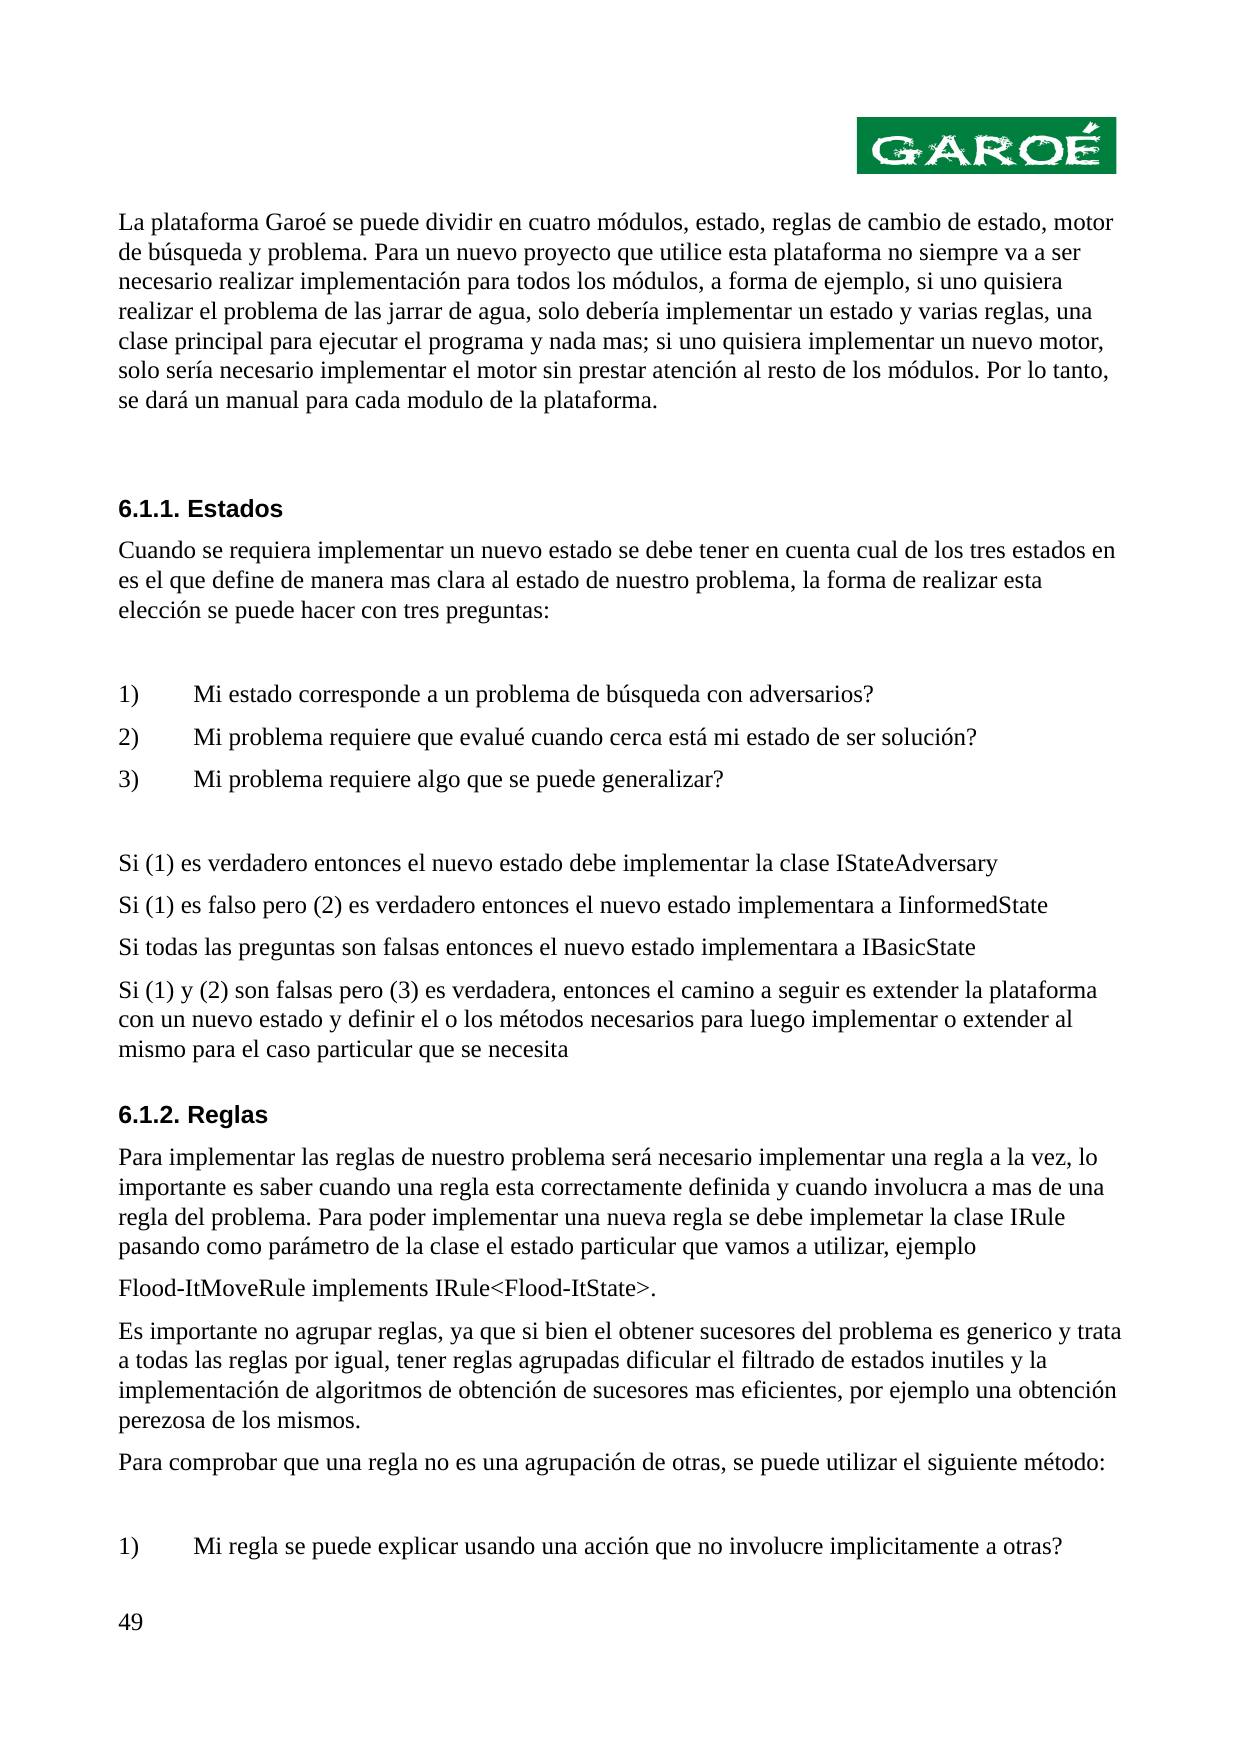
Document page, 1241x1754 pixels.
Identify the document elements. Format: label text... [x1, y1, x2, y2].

text Flood-ItMoveRule implements IRule<Flood-ItState>. [118, 1273, 1122, 1302]
text Si todas las preguntas son falsas entonces el nuevo estado implementara a IBasicState [118, 932, 1122, 961]
list Mi problema requiere que evalué cuando cerca está mi estado de ser solución? [118, 721, 1122, 750]
text Si (1) es verdadero entonces el nuevo estado debe implementar la clase IStateAdversary [118, 847, 1122, 877]
picture [856, 117, 1117, 174]
list Mi regla se puede explicar usando una acción que no involucre implicitamente a otras? [118, 1530, 1122, 1560]
text La plataforma Garoé se puede dividir en cuatro módulos, estado, reglas de cambio de estado, motor de búsqueda y problema. Para un nuevo proyecto que utilice esta plataforma no siempre va a ser necesario realizar implementación para todos los módulos, a forma de ejemplo, si uno quisiera realizar el problema de las jarrar de agua, solo debería implementar un estado y varias reglas, una clase principal para ejecutar el programa y nada mas; si uno quisiera implementar un nuevo motor, solo sería necesario implementar el motor sin prestar atención al resto de los módulos. Por lo tanto, se dará un manual para cada modulo de la plataforma. [118, 206, 1122, 414]
text Si (1) y (2) son falsas pero (3) es verdadera, entonces el camino a seguir es extender la plataforma con un nuevo estado y definir el o los métodos necesarios para luego implementar o extender al mismo para el caso particular que se necesita [118, 974, 1122, 1063]
text Para implementar las reglas de nuestro problema será necesario implementar una regla a la vez, lo importante es saber cuando una regla esta correctamente definida y cuando involucra a mas de una regla del problema. Para poder implementar una nueva regla se debe implemetar la clase IRule pasando como parámetro de la clase el estado particular que vamos a utilizar, ejemplo [118, 1141, 1122, 1260]
subtitle 6.1.1. Estados [118, 494, 1122, 522]
text Es importante no agrupar reglas, ya que si bien el obtener sucesores del problema es generico y trata a todas las reglas por igual, tener reglas agrupadas dificular el filtrado de estados inutiles y la implementación de algoritmos de obtención de sucesores mas eficientes, por ejemplo una obtención perezosa de los mismos. [118, 1315, 1122, 1433]
text Para comprobar que una regla no es una agrupación de otras, se puede utilizar el siguiente método: [118, 1446, 1122, 1476]
list Mi estado corresponde a un problema de búsqueda con adversarios? [118, 678, 1122, 708]
subtitle 6.1.2. Reglas [118, 1100, 1122, 1129]
list Mi problema requiere algo que se puede generalizar? [118, 763, 1122, 792]
text Si (1) es falso pero (2) es verdadero entonces el nuevo estado implementara a IinformedState [118, 889, 1122, 919]
text Cuando se requiera implementar un nuevo estado se debe tener en cuenta cual de los tres estados en es el que define de manera mas clara al estado de nuestro problema, la forma de realizar esta elección se puede hacer con tres preguntas: [118, 535, 1122, 624]
